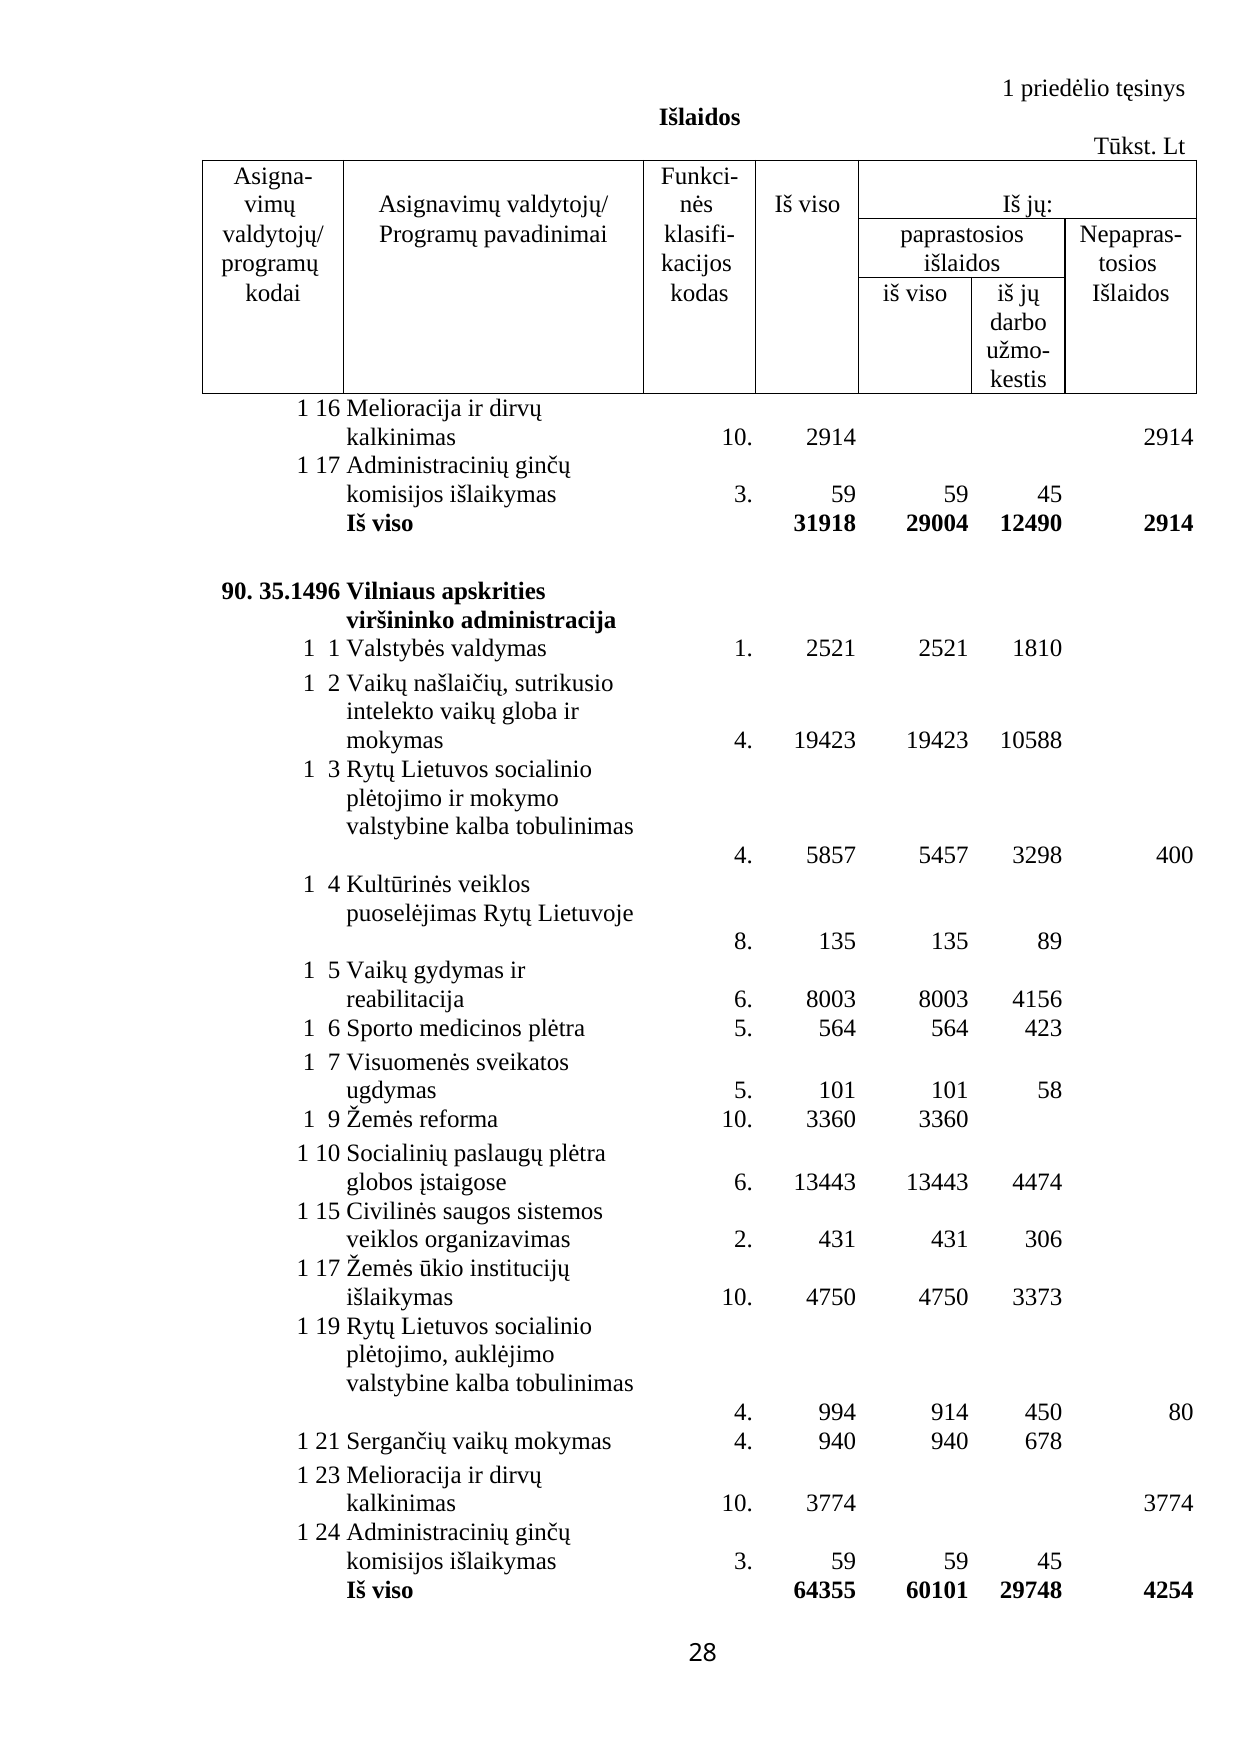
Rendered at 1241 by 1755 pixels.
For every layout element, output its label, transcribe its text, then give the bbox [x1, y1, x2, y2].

table_cell Asignavimų valdytojų/ [344, 161, 643, 218]
table_cell Civilinės saugos sistemos veiklos organizavimas [343, 1196, 643, 1253]
table_cell 2914 [1065, 508, 1196, 542]
table_cell Tūkst. Lt [203, 131, 1196, 160]
table_cell 994 [756, 1311, 859, 1426]
table_cell [1065, 1517, 1196, 1575]
table_cell 101 [859, 1047, 971, 1104]
table_cell 5857 [756, 754, 859, 869]
table_cell 4750 [859, 1253, 971, 1311]
table_cell 10. [643, 1253, 756, 1311]
table_header 1 priedėlio tęsinys [203, 74, 1196, 102]
table_cell 6. [643, 955, 756, 1013]
table_cell 31918 [756, 508, 859, 542]
table_cell 431 [859, 1196, 971, 1253]
table_cell [971, 1460, 1065, 1517]
table_cell 19423 [756, 668, 859, 754]
table_cell 45 [971, 450, 1065, 508]
table_cell 59 [756, 1517, 859, 1575]
table_cell 10. [643, 394, 756, 450]
table_cell [756, 277, 858, 393]
table_cell [1065, 1426, 1196, 1460]
table_cell [643, 508, 756, 542]
table_cell [1065, 634, 1196, 668]
table_cell valdytojų/ programų [203, 218, 343, 277]
table_cell 3. [643, 1517, 756, 1575]
table_cell Vilniaus apskrities viršininko administracija [343, 576, 643, 633]
table_cell 1 1 [203, 634, 343, 668]
table_cell 2914 [1065, 394, 1196, 450]
table_cell 564 [859, 1013, 971, 1047]
table_cell Žemės reforma [343, 1104, 643, 1138]
table_cell iš viso [859, 278, 971, 393]
table_cell [1065, 1253, 1196, 1311]
table_cell [344, 277, 643, 393]
table_cell [1065, 1013, 1196, 1047]
table_cell 678 [971, 1426, 1065, 1460]
table_cell 1810 [971, 634, 1065, 668]
table_cell Administracinių ginčų komisijos išlaikymas [343, 1517, 643, 1575]
table_cell 45 [971, 1517, 1065, 1575]
table_cell 3298 [971, 754, 1065, 869]
table_cell [971, 542, 1065, 576]
table_cell 940 [756, 1426, 859, 1460]
table_cell 10. [643, 1460, 756, 1517]
table_cell 19423 [859, 668, 971, 754]
table_cell Žemės ūkio institucijų išlaikymas [343, 1253, 643, 1311]
table_cell 1 7 [203, 1047, 343, 1104]
table_cell 4254 [1065, 1575, 1196, 1609]
table_cell Išlaidos [1066, 277, 1196, 393]
table_cell 4. [643, 668, 756, 754]
table_cell [1065, 576, 1196, 633]
table_cell [1065, 1047, 1196, 1104]
table_cell 1 21 [203, 1426, 343, 1460]
table_cell [343, 542, 643, 576]
table_cell 3774 [1065, 1460, 1196, 1517]
table_cell 59 [859, 1517, 971, 1575]
table_cell 306 [971, 1196, 1065, 1253]
table_cell [203, 1575, 343, 1609]
table_cell 58 [971, 1047, 1065, 1104]
table_cell 423 [971, 1013, 1065, 1047]
table_cell 1. [643, 634, 756, 668]
table_cell Nepapras-tosios [1066, 219, 1196, 277]
table_cell 1 16 [203, 394, 343, 450]
table_cell 5. [643, 1013, 756, 1047]
table_cell 13443 [756, 1138, 859, 1196]
table_cell Visuomenės sveikatos ugdymas [343, 1047, 643, 1104]
table_cell Asigna-vimų [203, 161, 343, 218]
table_cell 431 [756, 1196, 859, 1253]
table_cell [971, 576, 1065, 633]
table_cell 1 2 [203, 668, 343, 754]
table_cell 5457 [859, 754, 971, 869]
table_cell [203, 508, 343, 542]
table_cell 10588 [971, 668, 1065, 754]
table_cell 80 [1065, 1311, 1196, 1426]
table_cell 89 [971, 869, 1065, 955]
table_cell [1065, 542, 1196, 576]
table_cell 1 23 [203, 1460, 343, 1517]
table_cell 1 3 [203, 754, 343, 869]
table_cell [859, 1460, 971, 1517]
table_cell [971, 394, 1065, 450]
table_cell 10. [643, 1104, 756, 1138]
table_cell [1065, 450, 1196, 508]
table_cell 4. [643, 1311, 756, 1426]
table_cell Sporto medicinos plėtra [343, 1013, 643, 1047]
table_cell [859, 576, 971, 633]
table_cell Melioracija ir dirvų kalkinimas [343, 1460, 643, 1517]
table_cell Programų pavadinimai [344, 218, 643, 277]
table_cell 101 [756, 1047, 859, 1104]
table_cell 2. [643, 1196, 756, 1253]
table_cell [1065, 668, 1196, 754]
table_cell 914 [859, 1311, 971, 1426]
table_cell 8. [643, 869, 756, 955]
table_cell 59 [756, 450, 859, 508]
table_cell kodas [644, 277, 755, 393]
table_cell 1 24 [203, 1517, 343, 1575]
table_cell 1 15 [203, 1196, 343, 1253]
table_cell 12490 [971, 508, 1065, 542]
table_cell klasifi-kacijos [644, 218, 755, 277]
table_cell 60101 [859, 1575, 971, 1609]
table_cell [756, 218, 858, 277]
table_cell 1 9 [203, 1104, 343, 1138]
table_cell 29004 [859, 508, 971, 542]
table_cell 3360 [756, 1104, 859, 1138]
table_cell [1065, 1196, 1196, 1253]
table_cell 2914 [756, 394, 859, 450]
table_cell 400 [1065, 754, 1196, 869]
table_cell 3. [643, 450, 756, 508]
table_cell Funkci-nės [644, 161, 755, 218]
table_cell 4. [643, 754, 756, 869]
table_cell 6. [643, 1138, 756, 1196]
table_cell 8003 [756, 955, 859, 1013]
table_cell 3774 [756, 1460, 859, 1517]
table_cell 13443 [859, 1138, 971, 1196]
table_cell [643, 1575, 756, 1609]
table_cell 135 [756, 869, 859, 955]
table_cell Valstybės valdymas [343, 634, 643, 668]
table_cell Kultūrinės veiklos puoselėjimas Rytų Lietuvoje [343, 869, 643, 955]
table_cell 450 [971, 1311, 1065, 1426]
table_cell Iš jų: [859, 161, 1196, 218]
table_cell 1 4 [203, 869, 343, 955]
table_cell [859, 394, 971, 450]
table_cell Iš viso [756, 161, 858, 218]
table_cell 4474 [971, 1138, 1065, 1196]
table_cell 64355 [756, 1575, 859, 1609]
table_cell 1 5 [203, 955, 343, 1013]
table_cell 135 [859, 869, 971, 955]
table_cell 90. 35.1496 [203, 576, 343, 633]
table_cell 5. [643, 1047, 756, 1104]
table_cell 1 17 [203, 450, 343, 508]
table_cell 2521 [859, 634, 971, 668]
table_cell 29748 [971, 1575, 1065, 1609]
table_cell Rytų Lietuvos socialinio plėtojimo, auklėjimo valstybine kalba tobulinimas [343, 1311, 643, 1426]
table_cell 3373 [971, 1253, 1065, 1311]
table_cell Iš viso [343, 1575, 643, 1609]
table_cell 940 [859, 1426, 971, 1460]
table_cell [1065, 955, 1196, 1013]
table_cell 4750 [756, 1253, 859, 1311]
table_cell 564 [756, 1013, 859, 1047]
table_cell [643, 576, 756, 633]
table_cell 1 17 [203, 1253, 343, 1311]
table_cell 1 10 [203, 1138, 343, 1196]
table_cell 8003 [859, 955, 971, 1013]
table_cell [859, 542, 971, 576]
table_cell 2521 [756, 634, 859, 668]
table_cell [1065, 869, 1196, 955]
table_cell [1065, 1138, 1196, 1196]
table_cell Išlaidos [203, 102, 1196, 131]
table_cell iš jų darbo užmo-kestis [972, 278, 1064, 393]
table_cell kodai [203, 277, 343, 393]
table_cell [971, 1104, 1065, 1138]
table_cell [756, 542, 859, 576]
table_cell Melioracija ir dirvų kalkinimas [343, 394, 643, 450]
table_cell 4. [643, 1426, 756, 1460]
table_cell [203, 542, 343, 576]
table_cell 3360 [859, 1104, 971, 1138]
table_cell 4156 [971, 955, 1065, 1013]
table_cell Administracinių ginčų komisijos išlaikymas [343, 450, 643, 508]
table_cell 1 6 [203, 1013, 343, 1047]
table_cell paprastosios išlaidos [859, 219, 1064, 277]
table_cell Vaikų našlaičių, sutrikusio intelekto vaikų globa ir mokymas [343, 668, 643, 754]
table_cell Sergančių vaikų mokymas [343, 1426, 643, 1460]
table_cell [643, 542, 756, 576]
table_cell [1065, 1104, 1196, 1138]
table_cell Rytų Lietuvos socialinio plėtojimo ir mokymo valstybine kalba tobulinimas [343, 754, 643, 869]
table_cell Socialinių paslaugų plėtra globos įstaigose [343, 1138, 643, 1196]
table_cell 1 19 [203, 1311, 343, 1426]
table_cell Vaikų gydymas ir reabilitacija [343, 955, 643, 1013]
table_cell 59 [859, 450, 971, 508]
table_cell [756, 576, 859, 633]
table_cell Iš viso [343, 508, 643, 542]
